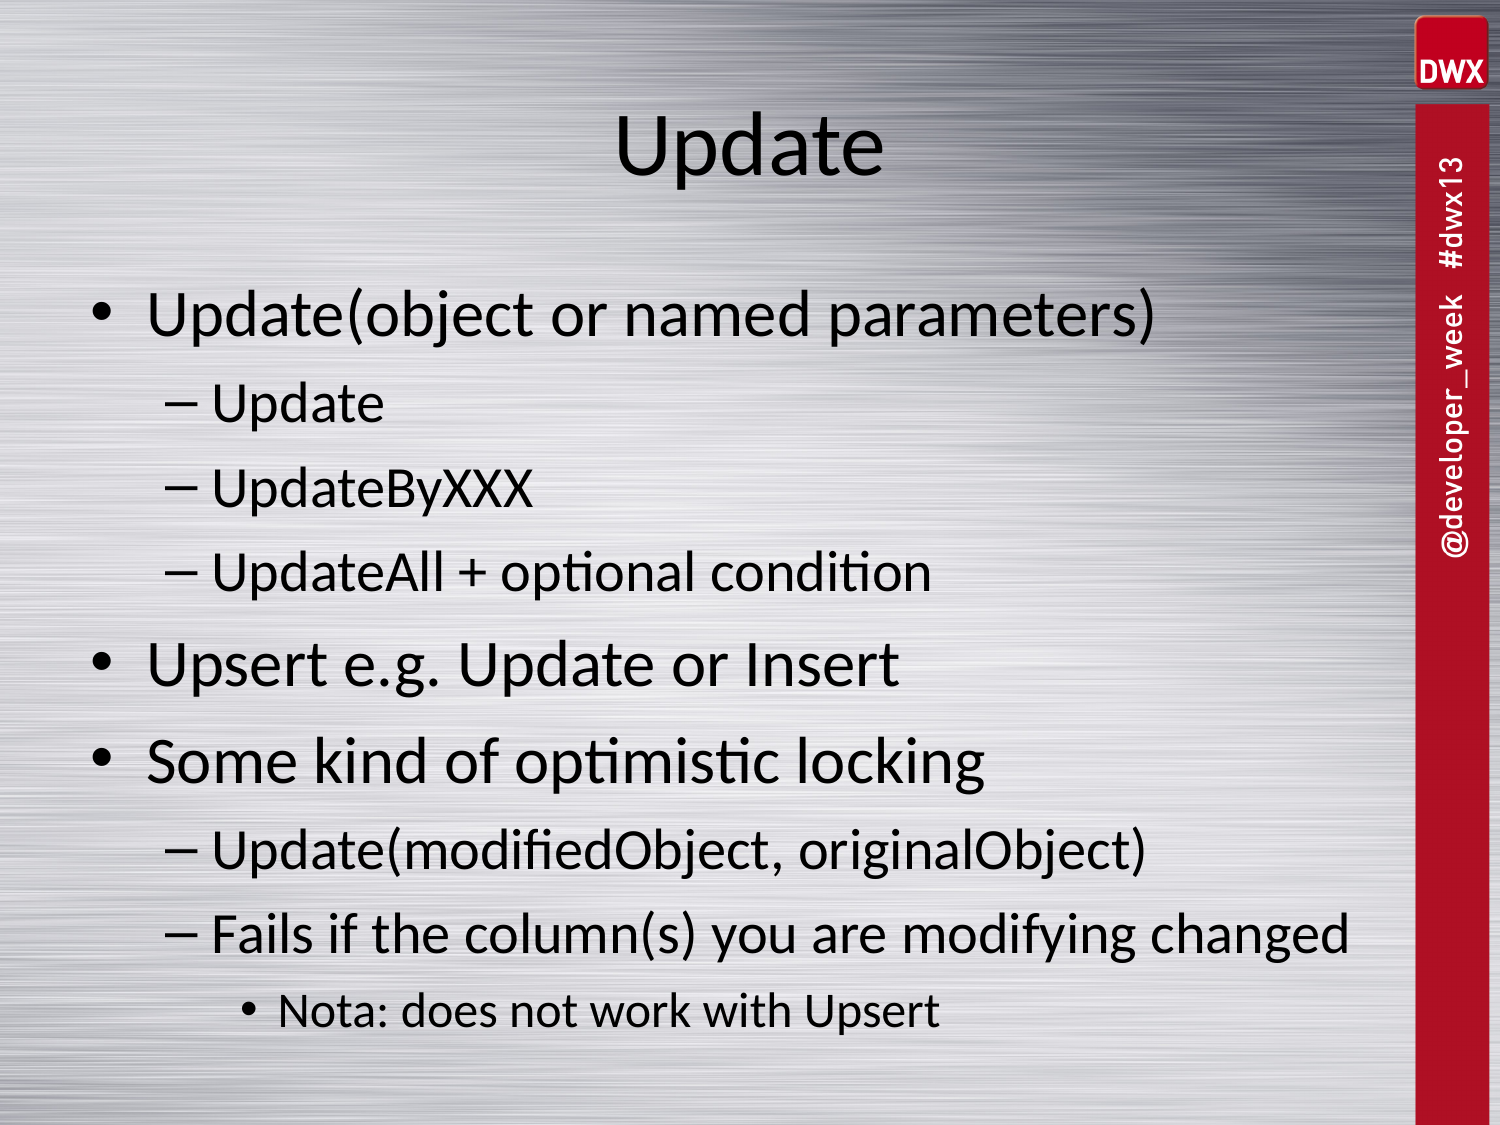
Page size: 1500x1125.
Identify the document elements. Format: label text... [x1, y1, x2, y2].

picture [0, 0, 1500, 1125]
title Update [75, 45, 1426, 233]
list Update(object or named parameters) Update UpdateByXXX UpdateAll + optional condition Upsert e.g. Update or Insert Some kind of optimistic locking Update(modifiedObject, originalObject) Fails if the column(s) you are modifying changed Nota: does not work with Upsert [75, 262, 1426, 1046]
